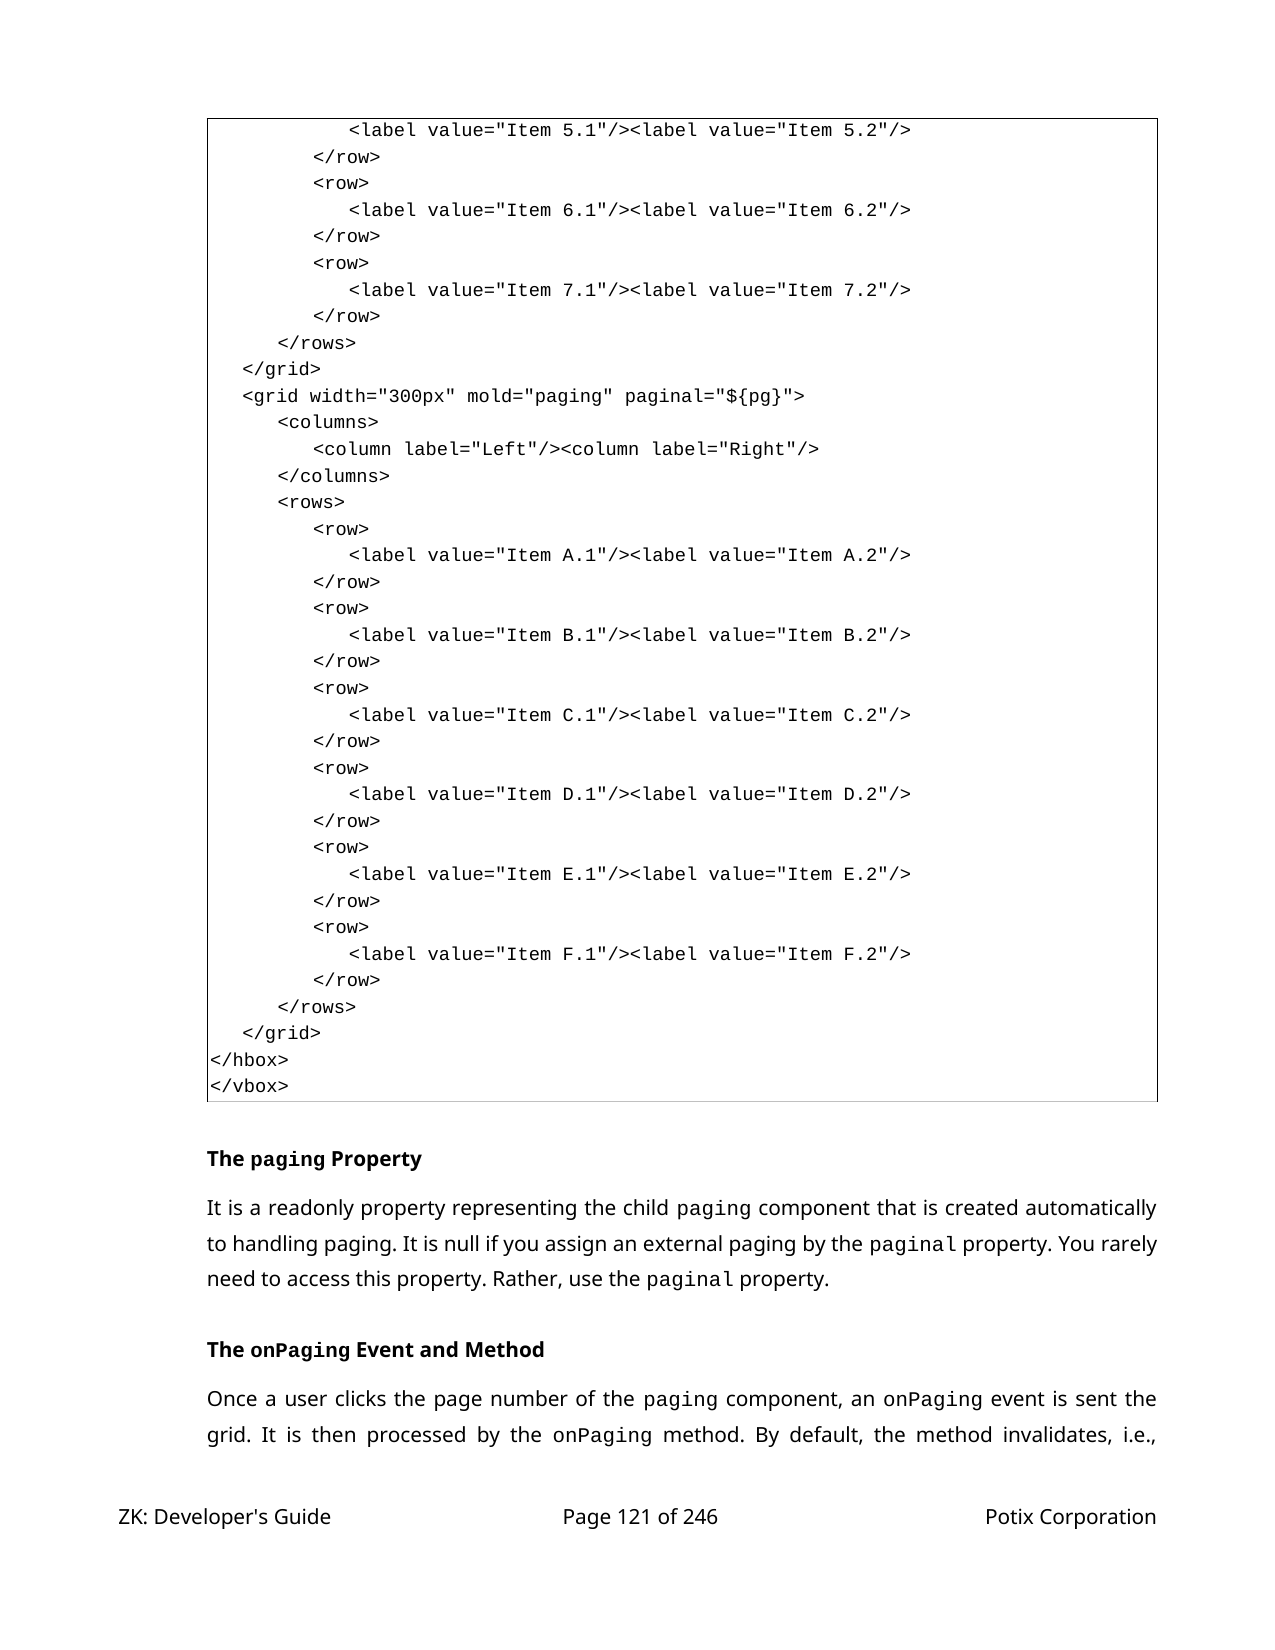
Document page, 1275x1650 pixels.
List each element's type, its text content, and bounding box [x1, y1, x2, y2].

subtitle The onPaging Event and Method [207, 1335, 1157, 1364]
text Once a user clicks the page number of the paging component, an onPaging event is sent the grid. It is then processed by the onPaging method. By default, the method invalidates, i.e., [207, 1384, 1157, 1449]
text <label value="Item 5.1"/><label value="Item 5.2"/> </row> <row> <label value="Item 6.1"/><label value="Item 6.2"/> </row> <row> <label value="Item 7.1"/><label value="Item 7.2"/> </row> </rows> </grid> <grid width="300px" mold="paging" paginal="${pg}"> <columns> <column label="Left"/><column label="Right"/> </columns> <rows> <row> <label value="Item A.1"/><label value="Item A.2"/> </row> <row> <label value="Item B.1"/><label value="Item B.2"/> </row> <row> <label value="Item C.1"/><label value="Item C.2"/> </row> <row> <label value="Item D.1"/><label value="Item D.2"/> </row> <row> <label value="Item E.1"/><label value="Item E.2"/> </row> <row> <label value="Item F.1"/><label value="Item F.2"/> </row> </rows> </grid> </hbox> </vbox> [208, 119, 1157, 1101]
text It is a readonly property representing the child paging component that is created automatically to handling paging. It is null if you assign an external paging by the paginal property. You rarely need to access this property. Rather, use the paginal property. [207, 1193, 1157, 1293]
subtitle The paging Property [207, 1144, 1157, 1173]
